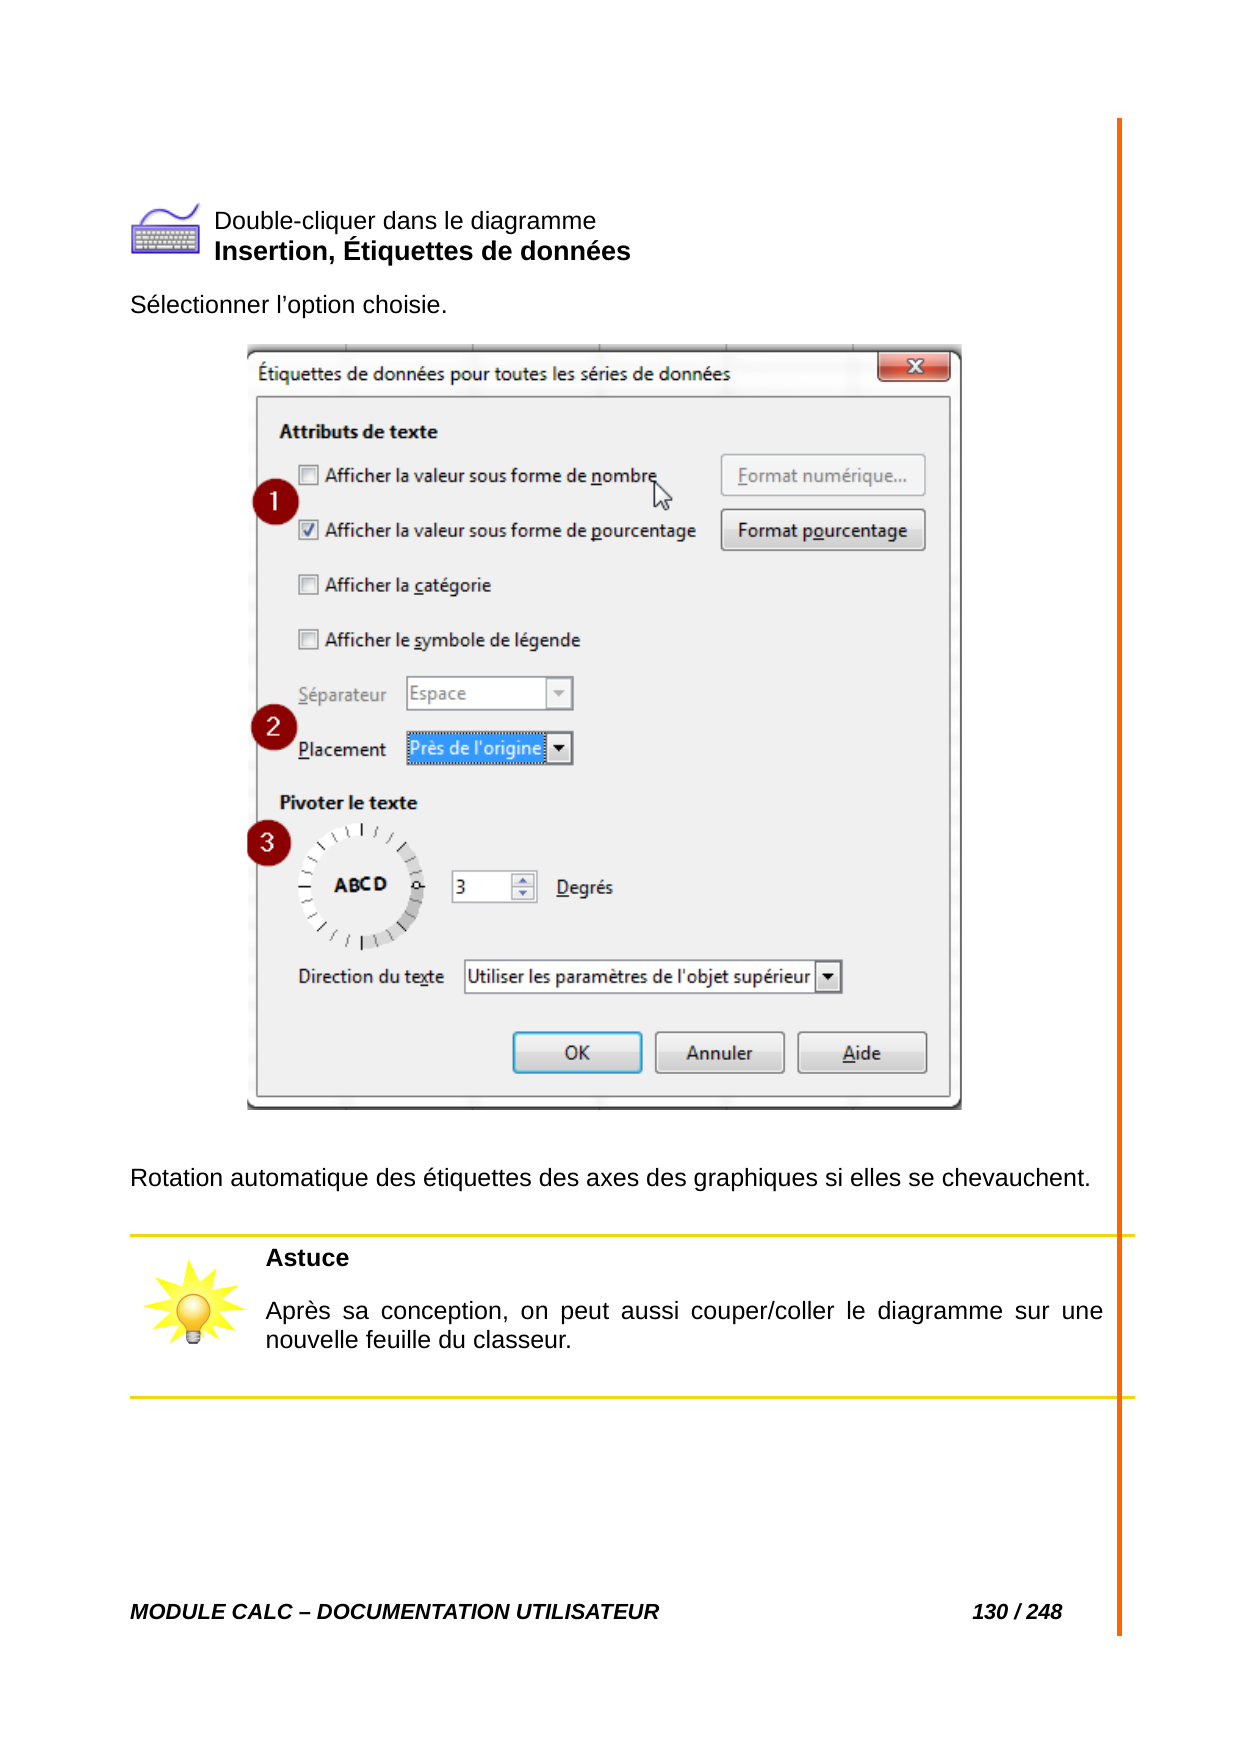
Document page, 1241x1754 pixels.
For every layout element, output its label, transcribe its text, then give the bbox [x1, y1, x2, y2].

text Rotation automatique des étiquettes des axes des graphiques si elles se chevauchent. [130, 1162, 1105, 1192]
table_header Astuce Après sa conception, on peut aussi couper/coller le diagramme sur une nouvelle feuille du classeur. [260, 1237, 1117, 1396]
picture [247, 344, 962, 1110]
picture [127, 192, 203, 268]
picture [135, 1242, 254, 1361]
text Sélectionner l’option choisie. [130, 290, 1105, 319]
table_header [130, 1243, 259, 1396]
table_header [130, 1237, 259, 1242]
text Double-cliquer dans le diagramme [203, 206, 1105, 235]
text Insertion, Étiquettes de données [203, 235, 1105, 266]
